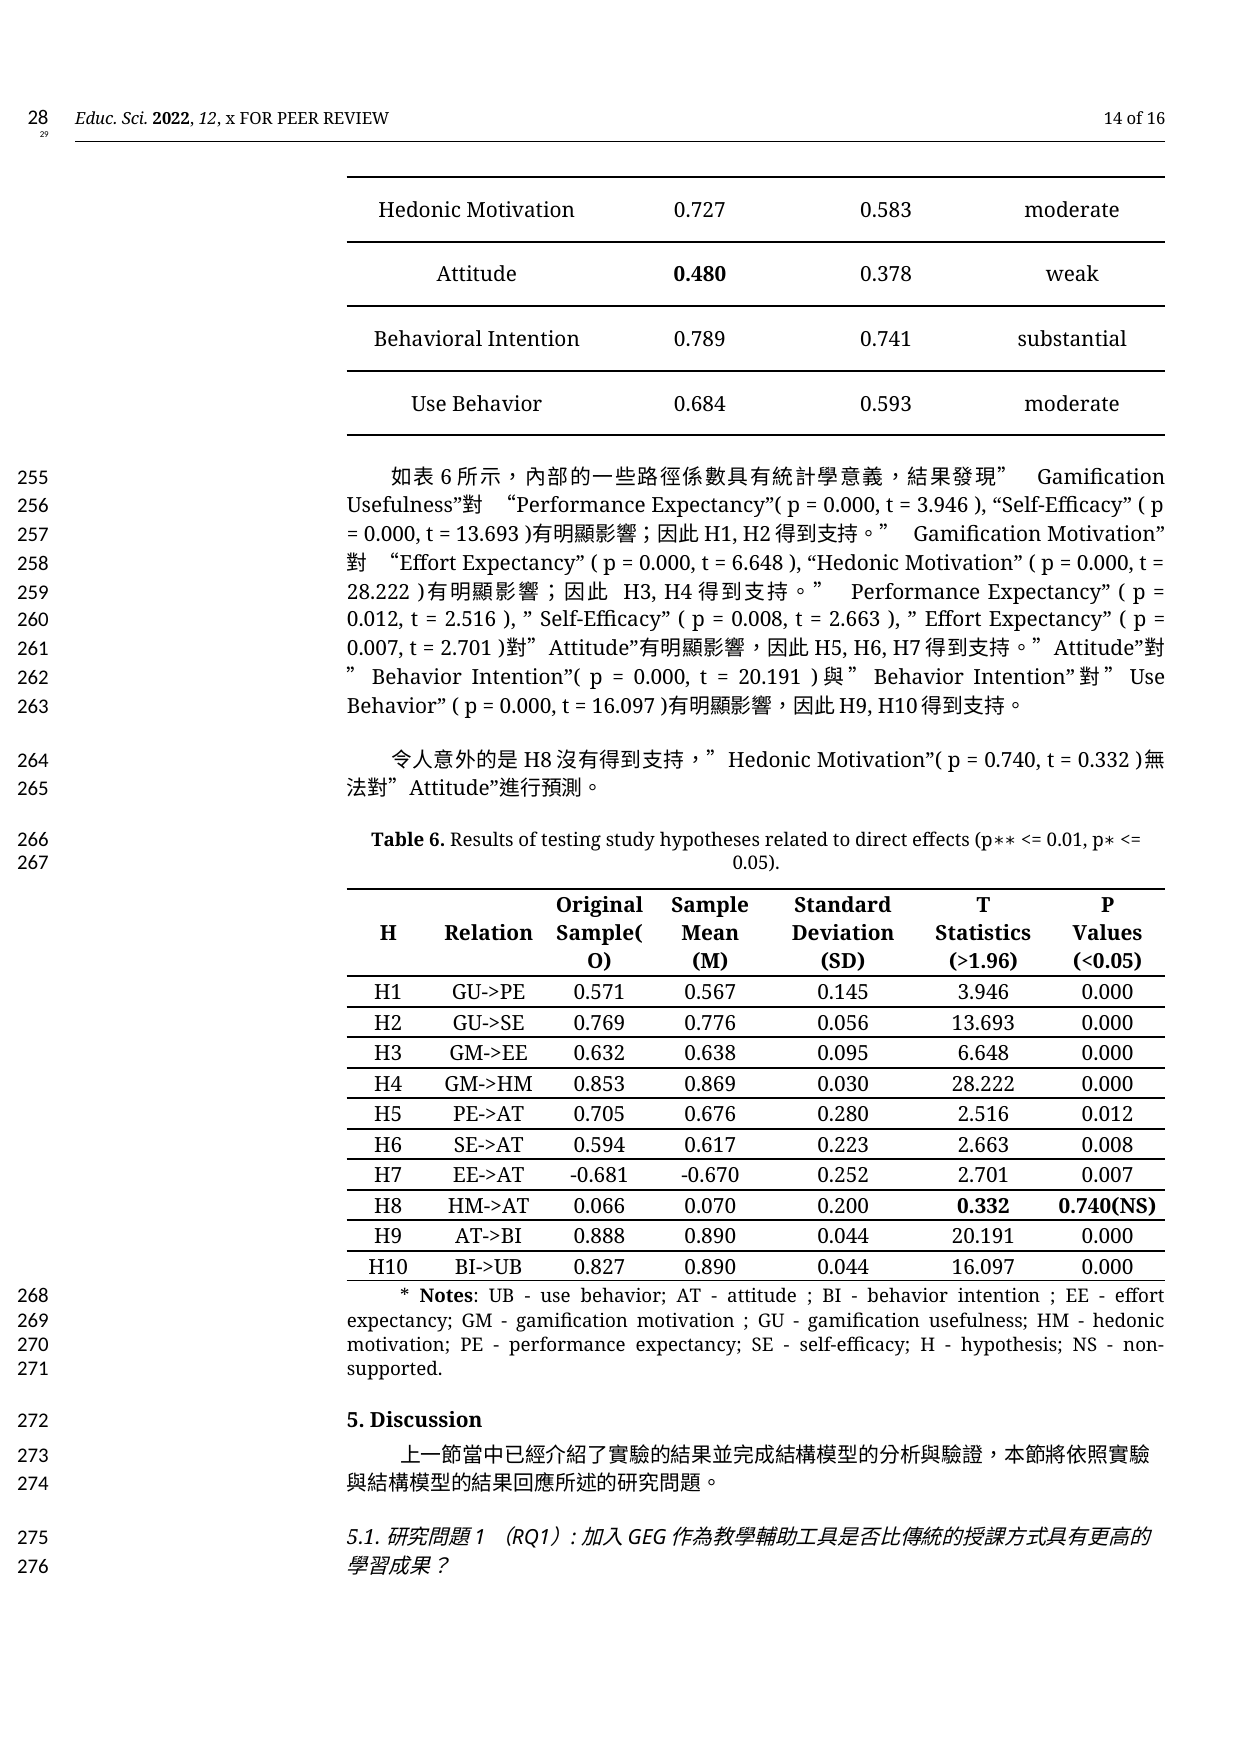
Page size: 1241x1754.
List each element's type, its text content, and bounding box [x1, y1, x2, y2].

table_cell 3.946 [917, 977, 1049, 1006]
table_cell H6 [347, 1130, 429, 1158]
table_cell 0.223 [769, 1130, 917, 1158]
table_cell 0.741 [793, 307, 979, 370]
table_cell 0.827 [548, 1252, 651, 1280]
table_cell GU->SE [429, 1008, 547, 1036]
table_cell 0.200 [769, 1191, 917, 1219]
table_cell 0.617 [651, 1130, 769, 1158]
table_cell moderate [979, 178, 1165, 241]
table_cell 0.066 [548, 1191, 651, 1219]
table_cell 0.594 [548, 1130, 651, 1158]
table_cell 0.890 [651, 1221, 769, 1250]
table_cell 0.888 [548, 1221, 651, 1250]
table_cell 0.583 [793, 178, 979, 241]
table_cell 0.332 [917, 1191, 1049, 1219]
table_cell -0.670 [651, 1160, 769, 1189]
table_cell 0.869 [651, 1069, 769, 1097]
table_cell HM->AT [429, 1191, 547, 1219]
table_cell 0.000 [1050, 1221, 1165, 1250]
table_cell 13.693 [917, 1008, 1049, 1036]
table_cell H1 [347, 977, 429, 1006]
table_cell AT->BI [429, 1221, 547, 1250]
table_cell H2 [347, 1008, 429, 1036]
table_cell 0.769 [548, 1008, 651, 1036]
table_cell 0.000 [1050, 1008, 1165, 1036]
table_cell [1165, 241, 1240, 305]
table_cell 0.007 [1050, 1160, 1165, 1189]
table_cell H7 [347, 1160, 429, 1189]
table_cell 0.008 [1050, 1130, 1165, 1158]
table_cell 0.567 [651, 977, 769, 1006]
table_header Relation [429, 890, 547, 975]
table_cell 0.044 [769, 1252, 917, 1280]
table_cell 0.280 [769, 1099, 917, 1128]
table_cell H8 [347, 1191, 429, 1219]
table_cell 0.145 [769, 977, 917, 1006]
table_cell H4 [347, 1069, 429, 1097]
table_cell 0.000 [1050, 1069, 1165, 1097]
table_cell GU->PE [429, 977, 547, 1006]
table_header P Values (<0.05) [1050, 890, 1165, 975]
table_cell 0.000 [1050, 1252, 1165, 1280]
table_cell 0.030 [769, 1069, 917, 1097]
table_cell [1165, 370, 1240, 434]
table_cell 0.095 [769, 1038, 917, 1067]
table_cell Use Behavior [347, 372, 607, 434]
table_cell 0.480 [607, 243, 793, 305]
table_cell GM->HM [429, 1069, 547, 1097]
table_header Sample Mean (M) [651, 890, 769, 975]
table_cell 0.632 [548, 1038, 651, 1067]
table_cell [1165, 176, 1240, 241]
table_cell 2.701 [917, 1160, 1049, 1189]
table_cell substantial [979, 307, 1165, 370]
table_cell 20.191 [917, 1221, 1049, 1250]
table_cell 0.593 [793, 372, 979, 434]
table_cell Behavioral Intention [347, 307, 607, 370]
table_cell 6.648 [917, 1038, 1049, 1067]
table_cell H10 [347, 1252, 429, 1280]
table_header Original Sample(O) [548, 890, 651, 975]
subtitle 5.1. 研究問題 1 （RQ1）: 加入GEG作為教學輔助工具是否比傳統的授課方式具有更高的學習成果？ [347, 1522, 1165, 1579]
table_cell 0.252 [769, 1160, 917, 1189]
table_header Standard Deviation (SD) [769, 890, 917, 975]
table_cell H5 [347, 1099, 429, 1128]
text Table 6. Results of testing study hypotheses related to direct effects (p∗∗ <= 0.01, p∗ <= 0.05). [347, 827, 1165, 875]
table_cell SE->AT [429, 1130, 547, 1158]
table_cell 0.740(NS) [1050, 1191, 1165, 1219]
table_cell EE->AT [429, 1160, 547, 1189]
table_cell 0.378 [793, 243, 979, 305]
table_cell 0.776 [651, 1008, 769, 1036]
table_cell GM->EE [429, 1038, 547, 1067]
text 令人意外的是H8沒有得到支持，”Hedonic Motivation”( p = 0.740, t = 0.332 )無法對”Attitude”進行預測。 [347, 744, 1165, 802]
table_cell H9 [347, 1221, 429, 1250]
table_cell 28.222 [917, 1069, 1049, 1097]
table_cell 2.516 [917, 1099, 1049, 1128]
table_cell moderate [979, 372, 1165, 434]
table_cell PE->AT [429, 1099, 547, 1128]
subtitle 5. Discussion [347, 1406, 1165, 1433]
table_cell 0.684 [607, 372, 793, 434]
table_cell 0.000 [1050, 1038, 1165, 1067]
table_cell 0.044 [769, 1221, 917, 1250]
subtitle 上一節當中已經介紹了實驗的結果並完成結構模型的分析與驗證，本節將依照實驗與結構模型的結果回應所述的研究問題。 [347, 1439, 1165, 1497]
table_cell 0.727 [607, 178, 793, 241]
table_cell 0.070 [651, 1191, 769, 1219]
table_cell Hedonic Motivation [347, 178, 607, 241]
table_cell 0.676 [651, 1099, 769, 1128]
table_cell Attitude [347, 243, 607, 305]
text 如表6所示，內部的一些路徑係數具有統計學意義，結果發現” Gamification Usefulness”對 “Performance Expectancy”( p = 0.000, t = 3.946 ), “Self-Efficacy” ( p = 0.000, t = 13.693 )有明顯影響；因此H1, H2得到支持。” Gamification Motivation”對 “Effort Expectancy” ( p = 0.000, t = 6.648 ), “Hedonic Motivation” ( p = 0.000, t = 28.222 )有明顯影響；因此 H3, H4得到支持。” Performance Expectancy” ( p = 0.012, t = 2.516 ), ” Self-Efficacy” ( p = 0.008, t = 2.663 ), ” Effort Expectancy” ( p = 0.007, t = 2.701 )對”Attitude”有明顯影響，因此H5, H6, H7得到支持。”Attitude”對 ”Behavior Intention”( p = 0.000, t = 20.191 )與”Behavior Intention”對”Use Behavior” ( p = 0.000, t = 16.097 )有明顯影響，因此H9, H10得到支持。 [347, 461, 1165, 719]
table_cell 16.097 [917, 1252, 1049, 1280]
table_cell 0.890 [651, 1252, 769, 1280]
table_cell H3 [347, 1038, 429, 1067]
text * Notes: UB - use behavior; AT - attitude ; BI - behavior intention ; EE - effort expectancy; GM - gamification motivation ; GU - gamification usefulness; HM - hedonic motivation; PE - performance expectancy; SE - self-efficacy; H - hypothesis; NS - non-supported. [347, 1281, 1165, 1381]
table_header H [347, 890, 429, 975]
table_cell BI->UB [429, 1252, 547, 1280]
table_cell 0.853 [548, 1069, 651, 1097]
table_cell 0.638 [651, 1038, 769, 1067]
table_cell -0.681 [548, 1160, 651, 1189]
table_cell 2.663 [917, 1130, 1049, 1158]
table_cell 0.571 [548, 977, 651, 1006]
table_cell 0.000 [1050, 977, 1165, 1006]
table_cell [1165, 305, 1240, 370]
table_cell 0.705 [548, 1099, 651, 1128]
table_header T Statistics (>1.96) [917, 890, 1049, 975]
table_cell 0.056 [769, 1008, 917, 1036]
table_cell 0.012 [1050, 1099, 1165, 1128]
table_cell weak [979, 243, 1165, 305]
table_cell 0.789 [607, 307, 793, 370]
